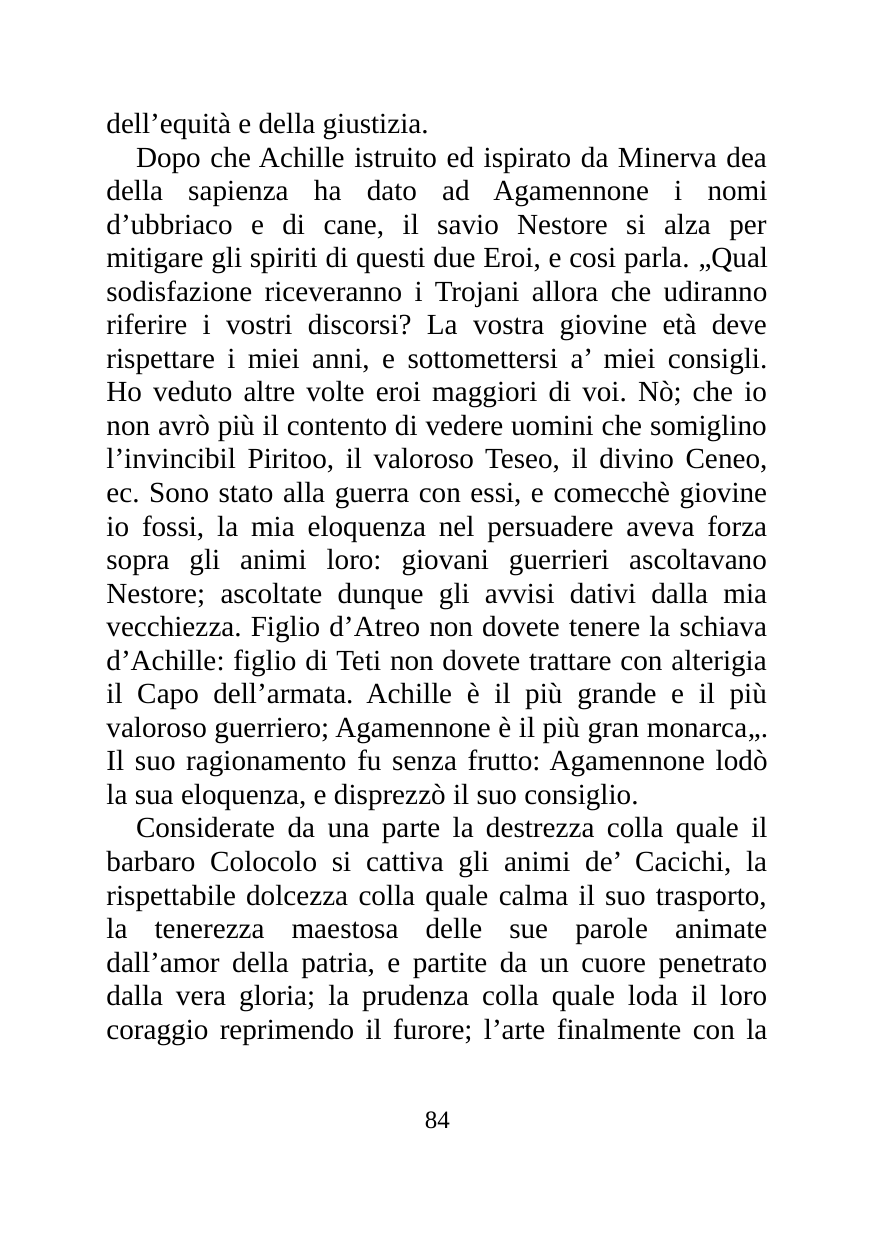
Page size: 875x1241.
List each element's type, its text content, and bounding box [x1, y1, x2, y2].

text Dopo che Achille istruito ed ispirato da Minerva dea della sapienza ha dato ad Agamennone i nomi d’ubbriaco e di cane, il savio Nestore si alza per mitigare gli spiriti di questi due Eroi, e cosi parla. „Qual sodisfazione riceveranno i Trojani allora che udiranno riferire i vostri discorsi? La vostra giovine età deve rispettare i miei anni, e sottomettersi a’ miei consigli. Ho veduto altre volte eroi maggiori di voi. Nò; che io non avrò più il contento di vedere uomini che somiglino l’invincibil Piritoo, il valoroso Teseo, il divino Ceneo, ec. Sono stato alla guerra con essi, e comecchè giovine io fossi, la mia eloquenza nel persuadere aveva forza sopra gli animi loro: giovani guerrieri ascoltavano Nestore; ascoltate dunque gli avvisi dativi dalla mia vecchiezza. Figlio d’Atreo non dovete tenere la schiava d’Achille: figlio di Teti non dovete trattare con alterigia il Capo dell’armata. Achille è il più grande e il più valoroso guerriero; Agamennone è il più gran monarca„. Il suo ragionamento fu senza frutto: Agamennone lodò la sua eloquenza, e disprezzò il suo consiglio. [106, 140, 768, 811]
text Considerate da una parte la destrezza colla quale il barbaro Colocolo si cattiva gli animi de’ Cacichi, la rispettabile dolcezza colla quale calma il suo trasporto, la tenerezza maestosa delle sue parole animate dall’amor della patria, e partite da un cuore penetrato dalla vera gloria; la prudenza colla quale loda il loro coraggio reprimendo il furore; l’arte finalmente con la [106, 811, 768, 1045]
text dell’equità e della giustizia. [106, 106, 768, 140]
